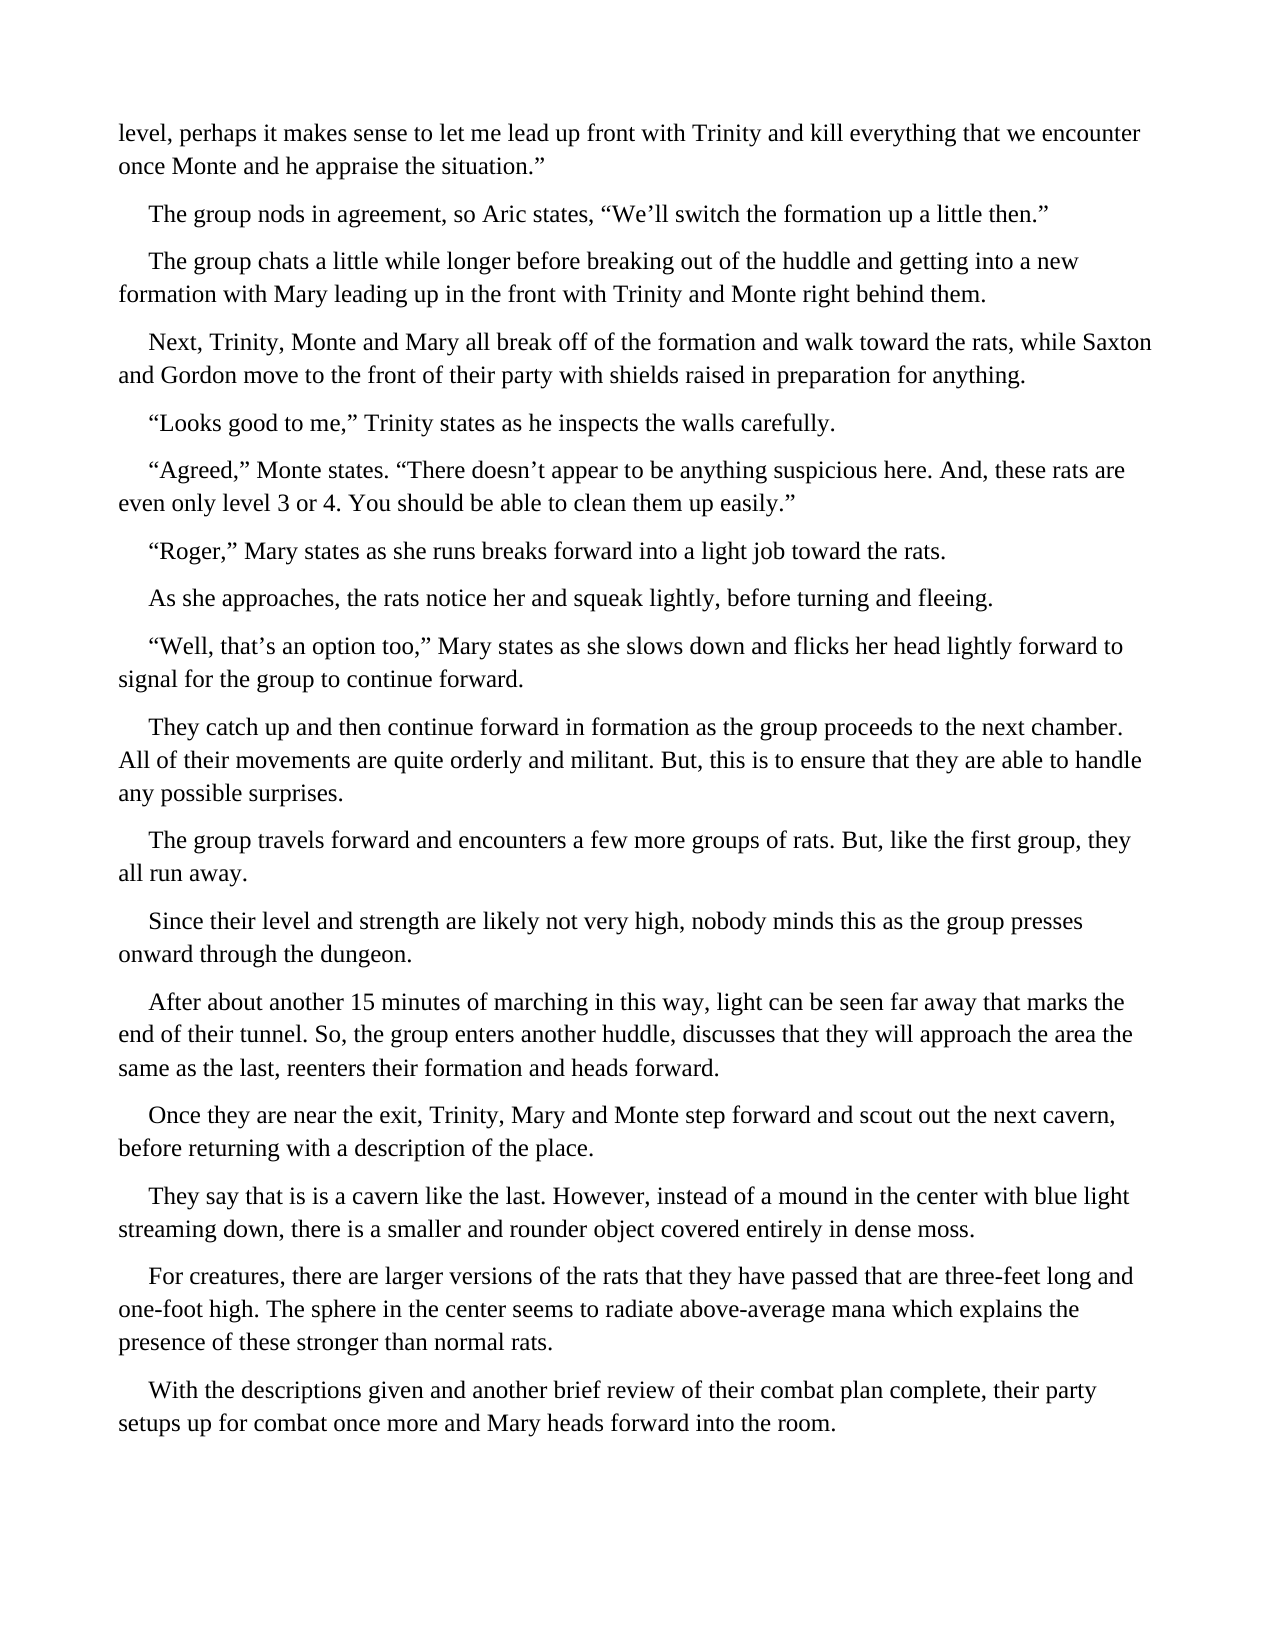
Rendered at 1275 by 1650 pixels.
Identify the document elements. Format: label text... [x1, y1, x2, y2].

text level, perhaps it makes sense to let me lead up front with Trinity and kill everything that we encounter once Monte and he appraise the situation.” [118, 118, 1157, 180]
text “Roger,” Mary states as she runs breaks forward into a light job toward the rats. [118, 536, 1157, 564]
text “Agreed,” Monte states. “There doesn’t appear to be anything suspicious here. And, these rats are even only level 3 or 4. You should be able to clean them up easily.” [118, 455, 1157, 517]
text Since their level and strength are likely not very high, nobody minds this as the group presses onward through the dungeon. [118, 906, 1157, 968]
text “Well, that’s an option too,” Mary states as she slows down and flicks her head lightly forward to signal for the group to continue forward. [118, 631, 1157, 693]
text They say that is is a cavern like the last. However, instead of a mound in the center with blue light streaming down, there is a smaller and rounder object covered entirely in dense moss. [118, 1181, 1157, 1243]
text The group travels forward and encounters a few more groups of rats. But, like the first group, they all run away. [118, 825, 1157, 887]
text As she approaches, the rats notice her and squeak lightly, before turning and fleeing. [118, 583, 1157, 612]
text After about another 15 minutes of marching in this way, light can be seen far away that marks the end of their tunnel. So, the group enters another huddle, discusses that they will approach the area the same as the last, reenters their formation and heads forward. [118, 987, 1157, 1081]
text “Looks good to me,” Trinity states as he inspects the walls carefully. [118, 408, 1157, 436]
text Next, Trinity, Monte and Mary all break off of the formation and walk toward the rats, while Saxton and Gordon move to the front of their party with shields raised in preparation for anything. [118, 327, 1157, 389]
text For creatures, there are larger versions of the rats that they have passed that are three-feet long and one-foot high. The sphere in the center seems to radiate above-average mana which explains the presence of these stronger than normal rats. [118, 1261, 1157, 1356]
text Once they are near the exit, Trinity, Mary and Monte step forward and scout out the next cavern, before returning with a description of the place. [118, 1100, 1157, 1162]
text The group chats a little while longer before breaking out of the huddle and getting into a new formation with Mary leading up in the front with Trinity and Monte right behind them. [118, 246, 1157, 308]
text The group nods in agreement, so Aric states, “We’ll switch the formation up a little then.” [118, 199, 1157, 227]
text With the descriptions given and another brief review of their combat plan complete, their party setups up for combat once more and Mary heads forward into the room. [118, 1375, 1157, 1437]
text They catch up and then continue forward in formation as the group proceeds to the next chamber. All of their movements are quite orderly and militant. But, this is to ensure that they are able to handle any possible surprises. [118, 712, 1157, 806]
